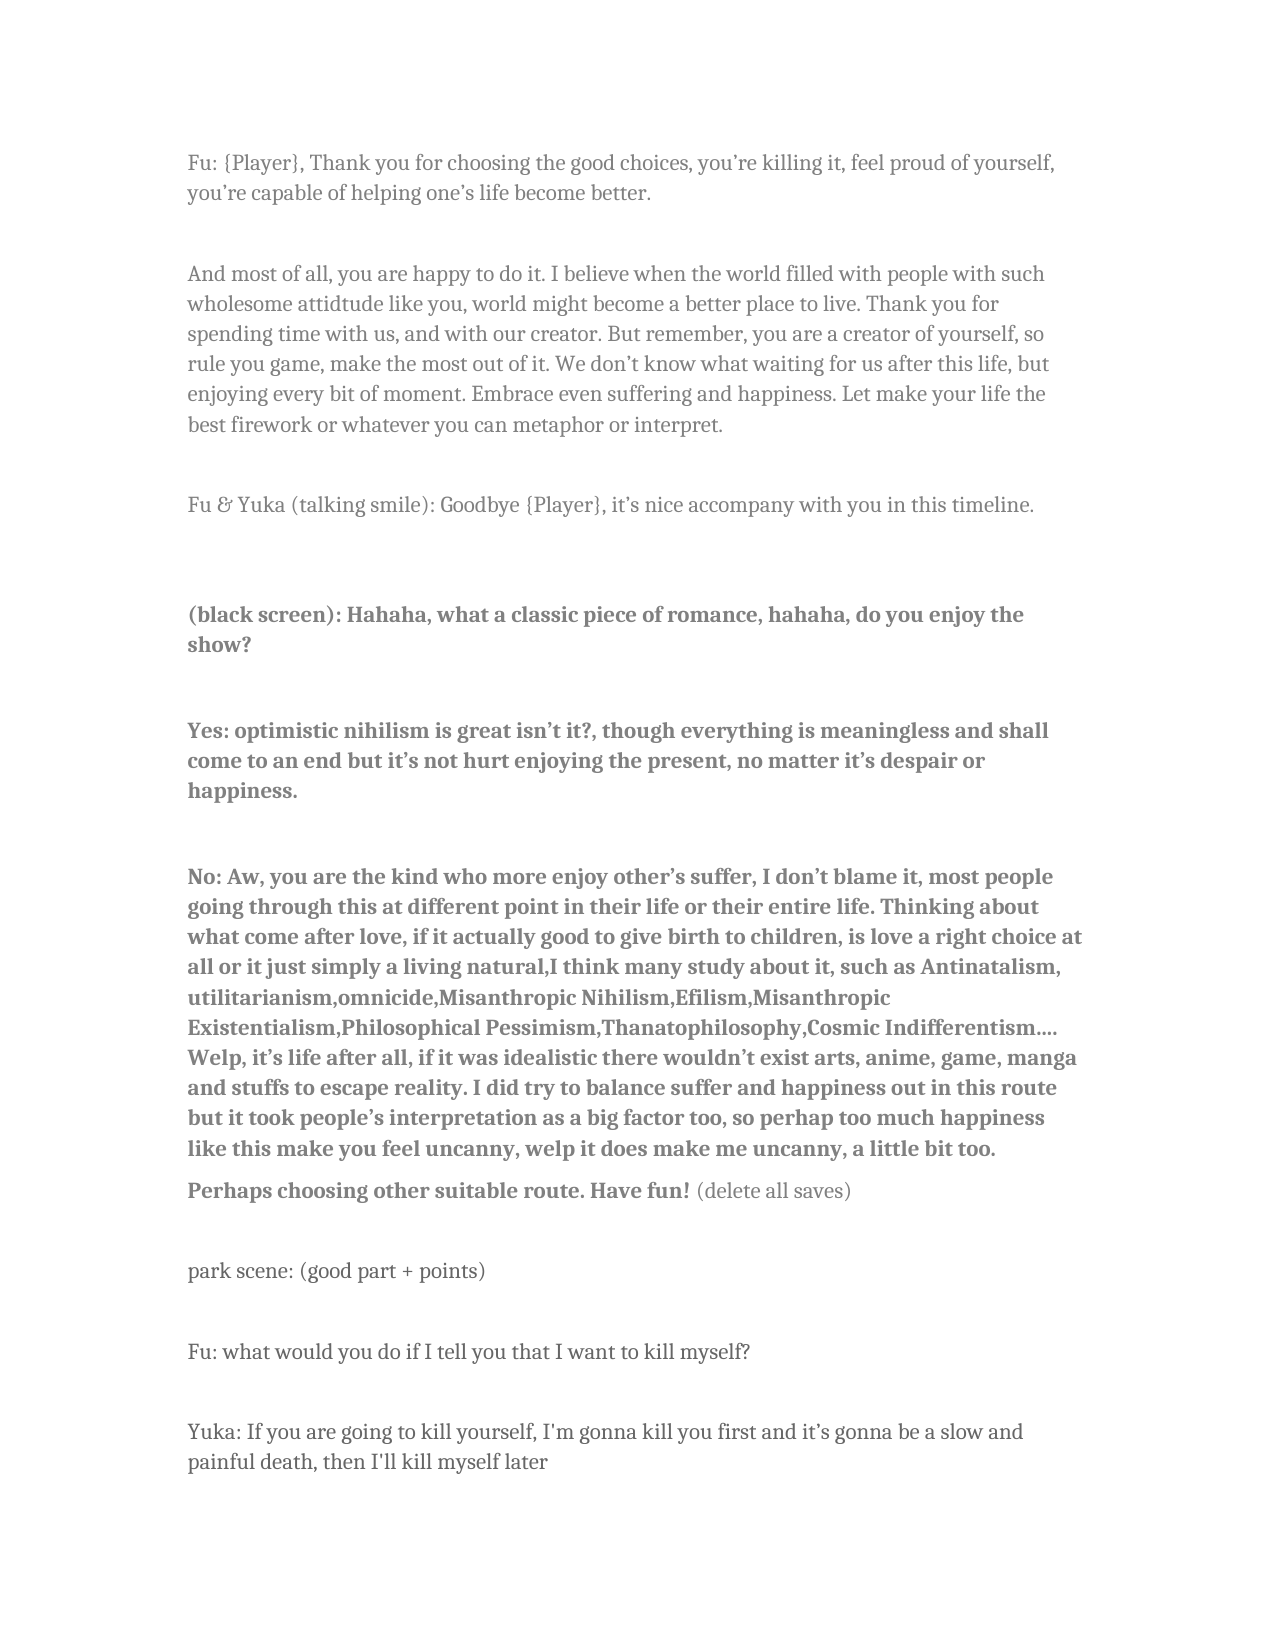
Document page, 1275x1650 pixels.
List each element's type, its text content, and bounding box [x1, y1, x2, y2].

text Fu & Yuka (talking smile): Goodbye {Player}, it’s nice accompany with you in this timeline. [187, 492, 1087, 518]
text Fu: what would you do if I tell you that I want to kill myself? [187, 1338, 1087, 1365]
text park scene: (good part + points) [187, 1258, 1087, 1285]
text Yuka: If you are going to kill yourself, I'm gonna kill you first and it’s gonna be a slow and painful death, then I'll kill myself later [187, 1419, 1087, 1475]
text No: Aw, you are the kind who more enjoy other’s suffer, I don’t blame it, most people going through this at different point in their life or their entire life. Thinking about what come after love, if it actually good to give birth to children, is love a right choice at all or it just simply a living natural,I think many study about it, such as Antinatalism, utilitarianism,omnicide,Misanthropic Nihilism,Efilism,Misanthropic Existentialism,Philosophical Pessimism,Thanatophilosophy,Cosmic Indifferentism.... Welp, it’s life after all, if it was idealistic there wouldn’t exist arts, anime, game, manga and stuffs to escape reality. I did try to balance suffer and happiness out in this route but it took people’s interpretation as a big factor too, so perhap too much happiness like this make you feel uncanny, welp it does make me uncanny, a little bit too. [187, 863, 1087, 1162]
text Perhaps choosing other suitable route. Have fun! (delete all saves) [187, 1178, 1087, 1204]
text (black screen): Hahaha, what a classic piece of romance, hahaha, do you enjoy the show? [187, 602, 1087, 659]
text And most of all, you are happy to do it. I believe when the world filled with people with such wholesome attidtude like you, world might become a better place to live. Thank you for spending time with us, and with our creator. But remember, you are a creator of yourself, so rule you game, make the most out of it. We don’t know what waiting for us after this life, but enjoying every bit of moment. Embrace even suffering and happiness. Let make your life the best firework or whatever you can metaphor or interpret. [187, 260, 1087, 438]
text Yes: optimistic nihilism is great isn’t it?, though everything is meaningless and shall come to an end but it’s not hurt enjoying the present, no matter it’s despair or happiness. [187, 718, 1087, 804]
text Fu: {Player}, Thank you for choosing the good choices, you’re killing it, feel proud of yourself, you’re capable of helping one’s life become better. [187, 150, 1087, 207]
